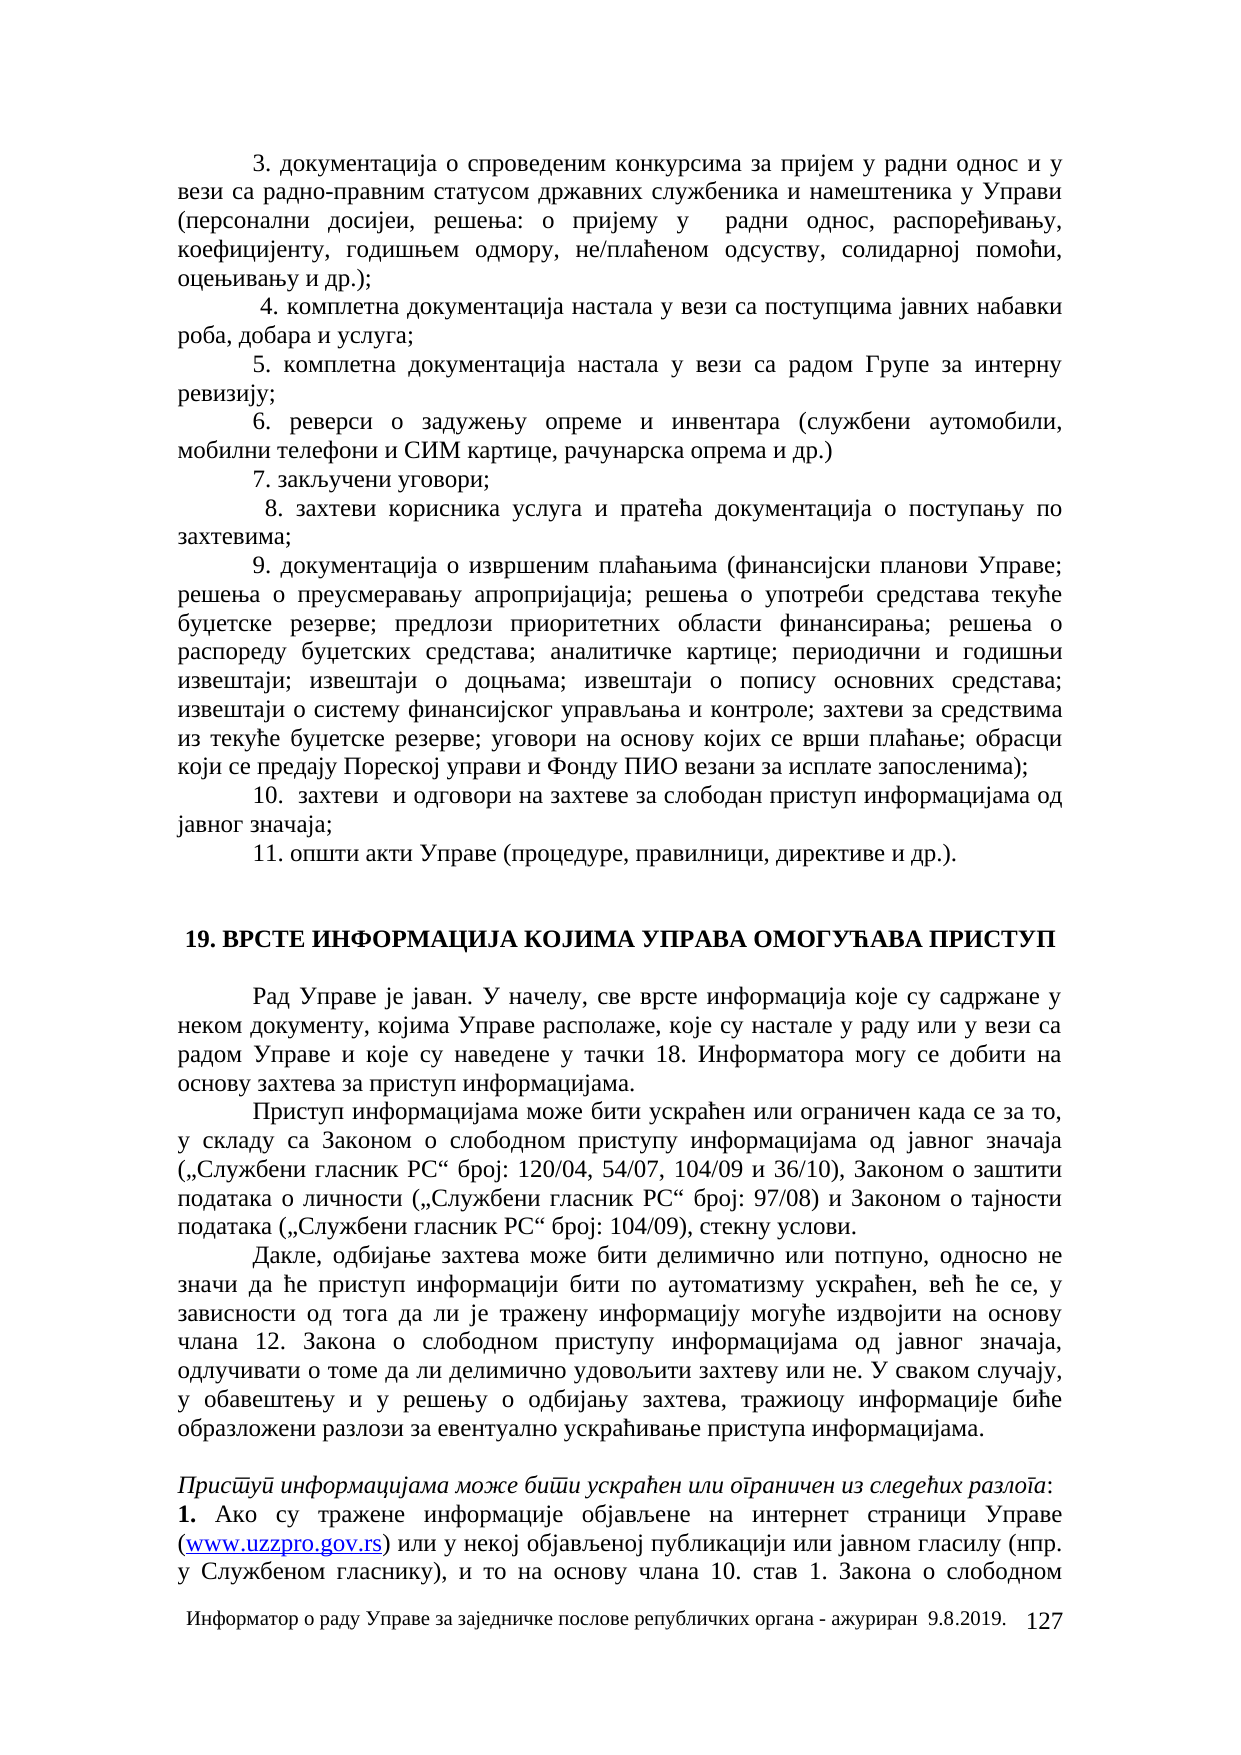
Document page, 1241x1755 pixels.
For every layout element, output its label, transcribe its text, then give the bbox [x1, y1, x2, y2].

text 9. документација о извршеним плаћањима (финансијски планови Управе; решења о преусмеравању апропријација; решења о употреби средстава текуће буџетске резерве; предлози приоритетних области финансирања; решења о распореду буџетских средстава; аналитичке картице; периодични и годишњи извештаји; извештаји о доцњама; извештаји о попису основних средстава; извештаји о систему финансијског управљања и контроле; захтеви за средствима из текуће буџетске резерве; уговори на основу којих се врши плаћање; обрасци који се предају Пореској управи и Фонду ПИО везани за исплате запосленима); [177, 550, 1063, 780]
text 19. ВРСТЕ ИНФОРМАЦИЈА КОЈИМА УПРАВА ОМОГУЋАВА ПРИСТУП [177, 924, 1063, 953]
text 4. комплетна документација настала у вези са поступцима јавних набавки роба, добара и услуга; [177, 291, 1063, 349]
text Приступ информацијама може бити ускраћен или ограничен из следећих разлога: [177, 1470, 1063, 1499]
text 8. захтеви корисника услуга и пратећа документација о поступању по захтевима; [177, 493, 1063, 550]
text 1. Ако су тражене информације објављене на интернет страници Управе (www.uzzpro.gov.rs) или у некој објављеној публикацији или јавном гласилу (нпр. у Службеном гласнику), и то на основу члана 10. став 1. Закона о слободном [177, 1499, 1063, 1585]
text 3. документација о спроведеним конкурсима за пријем у радни однос и у вези са радно-правним статусом државних службеника и намештеника у Управи (персонални досијеи, решења: о пријему у радни однос, распоређивању, коефицијенту, годишњем одмору, не/плаћеном одсуству, солидарној помоћи, оцењивању и др.); [177, 148, 1063, 291]
text 6. реверси о задужењу опреме и инвентара (службени аутомобили, мобилни телефони и СИМ картице, рачунарска опрема и др.) [177, 406, 1063, 464]
text 5. комплетна документација настала у вези са радом Групе за интерну ревизију; [177, 349, 1063, 406]
text Дакле, одбијање захтева може бити делимично или потпуно, односно не значи да ће приступ информацији бити по аутоматизму ускраћен, већ ће се, у зависности од тога да ли је тражену информацију могуће издвојити на основу члана 12. Закона о слободном приступу информацијама од јавног значаја, одлучивати о томе да ли делимично удовољити захтеву или не. У сваком случају, у обавештењу и у решењу о одбијању захтева, тражиоцу информације биће образложени разлози за евентуално ускраћивање приступа информацијама. [177, 1240, 1063, 1441]
text 7. закључени уговори; [177, 464, 1063, 493]
text 10. захтеви и одговори на захтеве за слободан приступ информацијама од јавног значаја; [177, 780, 1063, 838]
text Приступ информацијама може бити ускраћен или ограничен када се за то, у складу са Законом о слободном приступу информацијама од јавног значаја („Службени гласник РС“ број: 120/04, 54/07, 104/09 и 36/10), Законом о заштити података о личности („Службени гласник РС“ број: 97/08) и Законом о тајности података („Службени гласник РС“ број: 104/09), стекну услови. [177, 1096, 1063, 1240]
text 11. општи акти Управе (процедуре, правилници, директиве и др.). [177, 838, 1063, 866]
text Рад Управе је јаван. У начелу, све врсте информација које су садржане у неком документу, којима Управе располаже, које су настале у раду или у вези са радом Управе и које су наведене у тачки 18. Информатора могу се добити на основу захтева за приступ информацијама. [177, 981, 1063, 1096]
